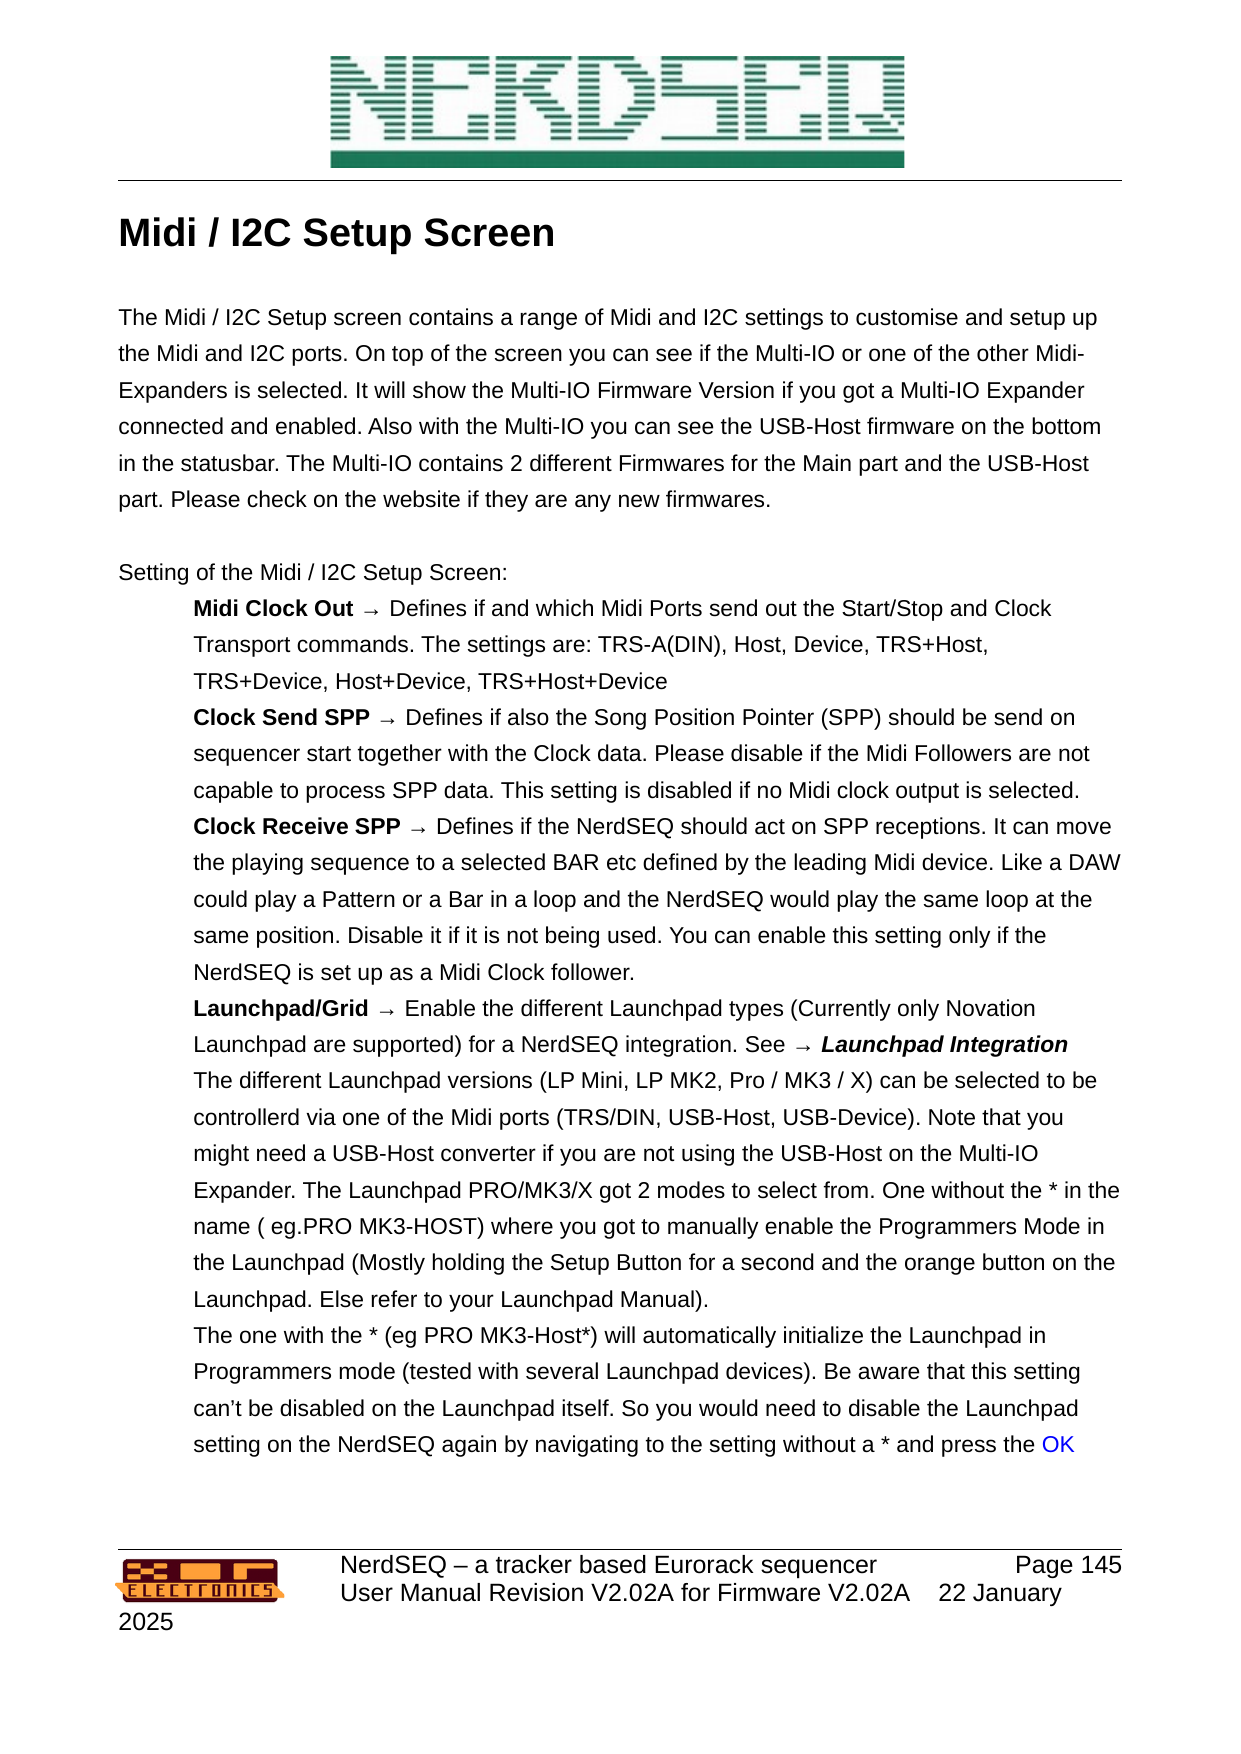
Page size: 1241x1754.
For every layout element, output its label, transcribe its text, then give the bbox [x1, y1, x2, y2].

subtitle Midi / I2C Setup Screen [118, 209, 1122, 255]
text The Midi / I2C Setup screen contains a range of Midi and I2C settings to customise and setup up the Midi and I2C ports. On top of the screen you can see if the Multi-IO or one of the other Midi-Expanders is selected. It will show the Multi-IO Firmware Version if you got a Multi-IO Expander connected and enabled. Also with the Multi-IO you can see the USB-Host firmware on the bottom in the statusbar. The Multi-IO contains 2 different Firmwares for the Main part and the USB-Host part. Please check on the website if they are any new firmwares. [118, 304, 1122, 512]
text Clock Send SPP → Defines if also the Song Position Pointer (SPP) should be send on sequencer start together with the Clock data. Please disable if the Midi Followers are not capable to process SPP data. This setting is disabled if no Midi clock output is selected. [193, 704, 1122, 803]
text Setting of the Midi / I2C Setup Screen: [118, 558, 1122, 585]
picture [330, 56, 905, 168]
text The different Launchpad versions (LP Mini, LP MK2, Pro / MK3 / X) can be selected to be controllerd via one of the Midi ports (TRS/DIN, USB-Host, USB-Device). Note that you might need a USB-Host converter if you are not using the USB-Host on the Multi-IO Expander. The Launchpad PRO/MK3/X got 2 modes to select from. One without the * in the name ( eg.PRO MK3-HOST) where you got to manually enable the Programmers Mode in the Launchpad (Mostly holding the Setup Button for a second and the orange button on the Launchpad. Else refer to your Launchpad Manual). The one with the * (eg PRO MK3-Host*) will automatically initialize the Launchpad in Programmers mode (tested with several Launchpad devices). Be aware that this setting can’t be disabled on the Launchpad itself. So you would need to disable the Launchpad setting on the NerdSEQ again by navigating to the setting without a * and press the OK [193, 1067, 1122, 1457]
picture [115, 1555, 285, 1605]
text Midi Clock Out → Defines if and which Midi Ports send out the Start/Stop and Clock Transport commands. The settings are: TRS-A(DIN), Host, Device, TRS+Host, TRS+Device, Host+Device, TRS+Host+Device [193, 595, 1122, 694]
text Launchpad/Grid → Enable the different Launchpad types (Currently only Novation Launchpad are supported) for a NerdSEQ integration. See → Launchpad Integration [193, 995, 1122, 1057]
text Clock Receive SPP → Defines if the NerdSEQ should act on SPP receptions. It can move the playing sequence to a selected BAR etc defined by the leading Midi device. Like a DAW could play a Pattern or a Bar in a loop and the NerdSEQ would play the same loop at the same position. Disable it if it is not being used. You can enable this setting only if the NerdSEQ is set up as a Midi Clock follower. [193, 813, 1122, 985]
